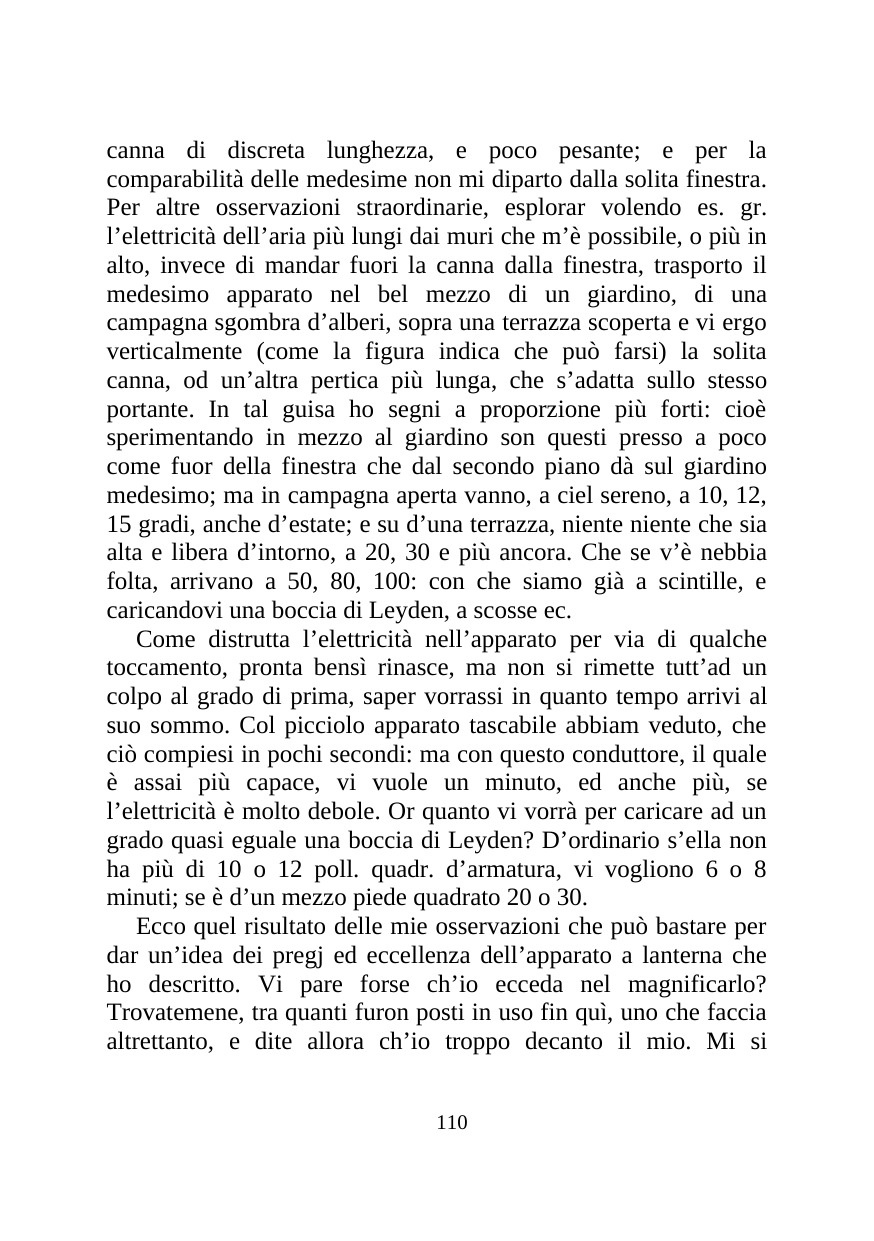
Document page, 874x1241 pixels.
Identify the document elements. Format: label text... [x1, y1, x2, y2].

text Ecco quel risultato delle mie osservazioni che può bastare per dar un’idea dei pregj ed eccellenza dell’apparato a lanterna che ho descritto. Vi pare forse ch’io ecceda nel magnificarlo? Trovatemene, tra quanti furon posti in uso fin quì, uno che faccia altrettanto, e dite allora ch’io troppo decanto il mio. Mi si [106, 911, 768, 1055]
text Come distrutta l’elettricità nell’apparato per via di qualche toccamento, pronta bensì rinasce, ma non si rimette tutt’ad un colpo al grado di prima, saper vorrassi in quanto tempo arrivi al suo sommo. Col picciolo apparato tascabile abbiam veduto, che ciò compiesi in pochi secondi: ma con questo conduttore, il quale è assai più capace, vi vuole un minuto, ed anche più, se l’elettricità è molto debole. Or quanto vi vorrà per caricare ad un grado quasi eguale una boccia di Leyden? D’ordinario s’ella non ha più di 10 o 12 poll. quadr. d’armatura, vi vogliono 6 o 8 minuti; se è d’un mezzo piede quadrato 20 o 30. [106, 624, 768, 911]
text canna di discreta lunghezza, e poco pesante; e per la comparabilità delle medesime non mi diparto dalla solita finestra. Per altre osservazioni straordinarie, esplorar volendo es. gr. l’elettricità dell’aria più lungi dai muri che m’è possibile, o più in alto, invece di mandar fuori la canna dalla finestra, trasporto il medesimo apparato nel bel mezzo di un giardino, di una campagna sgombra d’alberi, sopra una terrazza scoperta e vi ergo verticalmente (come la figura indica che può farsi) la solita canna, od un’altra pertica più lunga, che s’adatta sullo stesso portante. In tal guisa ho segni a proporzione più forti: cioè sperimentando in mezzo al giardino son questi presso a poco come fuor della finestra che dal secondo piano dà sul giardino medesimo; ma in campagna aperta vanno, a ciel sereno, a 10, 12, 15 gradi, anche d’estate; e su d’una terrazza, niente niente che sia alta e libera d’intorno, a 20, 30 e più ancora. Che se v’è nebbia folta, arrivano a 50, 80, 100: con che siamo già a scintille, e caricandovi una boccia di Leyden, a scosse ec. [106, 135, 768, 624]
